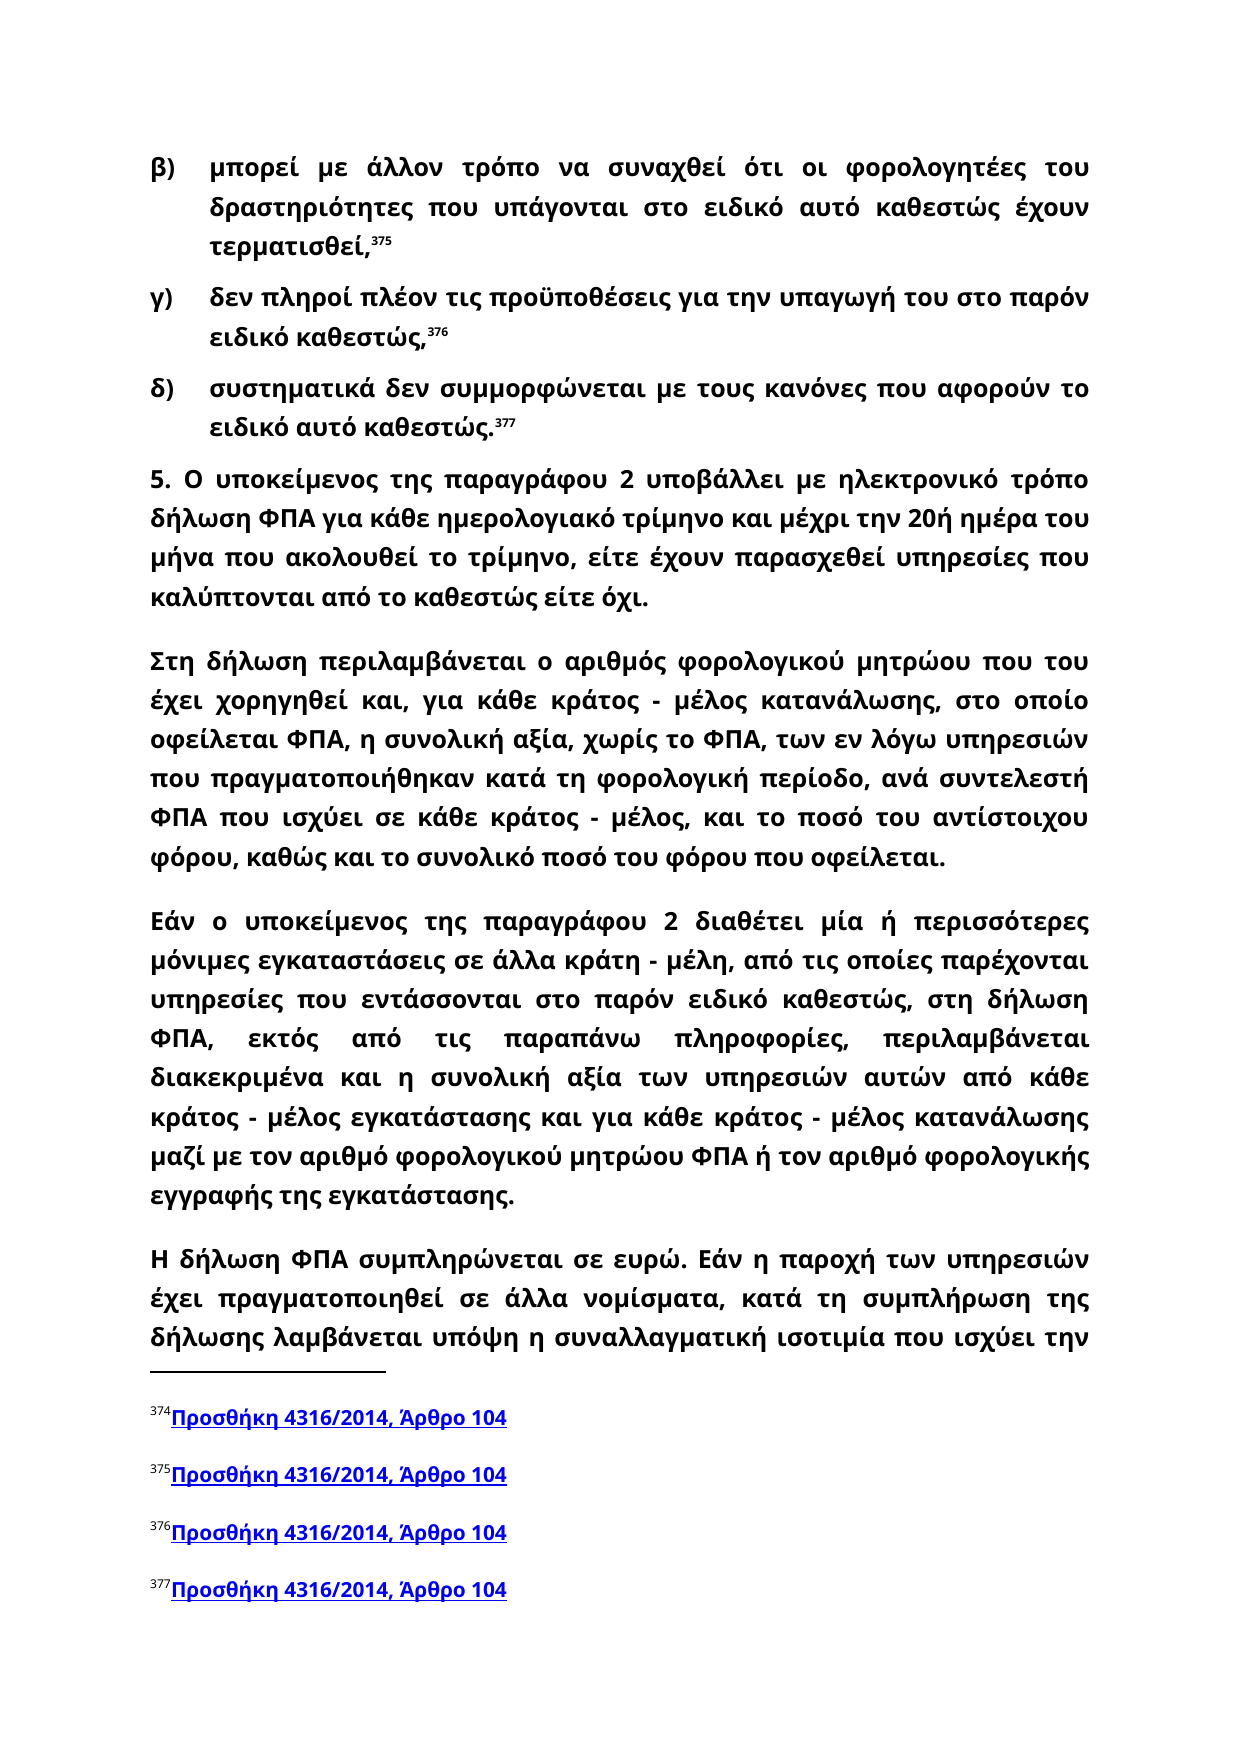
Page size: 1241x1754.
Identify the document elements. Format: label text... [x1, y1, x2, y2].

text Εάν ο υποκείμενος της παραγράφου 2 διαθέτει μία ή περισσότερες μόνιμες εγκαταστάσεις σε άλλα κράτη - μέλη, από τις οποίες παρέχονται υπηρεσίες που εντάσσονται στο παρόν ειδικό καθεστώς, στη δήλωση ΦΠΑ, εκτός από τις παραπάνω πληροφορίες, περιλαμβάνεται διακεκριμένα και η συνολική αξία των υπηρεσιών αυτών από κάθε κράτος - μέλος εγκατάστασης και για κάθε κράτος - μέλος κατανάλωσης μαζί με τον αριθμό φορολογικού μητρώου ΦΠΑ ή τον αριθμό φορολογικής εγγραφής της εγκατάστασης. [150, 903, 1090, 1212]
text Προσθήκη 4316/2014, Άρθρο 104 [150, 1460, 1090, 1489]
text 5. Ο υποκείμενος της παραγράφου 2 υποβάλλει με ηλεκτρονικό τρόπο δήλωση ΦΠΑ για κάθε ημερολογιακό τρίμηνο και μέχρι την 20ή ημέρα του μήνα που ακολουθεί το τρίμηνο, είτε έχουν παρασχεθεί υπηρεσίες που καλύπτονται από το καθεστώς είτε όχι. [150, 462, 1090, 613]
list β) μπορεί με άλλον τρόπο να συναχθεί ότι οι φορολογητέες του δραστηριότητες που υπάγονται στο ειδικό αυτό καθεστώς έχουν τερματισθεί, [150, 150, 1090, 262]
text Προσθήκη 4316/2014, Άρθρο 104 [150, 1403, 1090, 1431]
list γ) δεν πληροί πλέον τις προϋποθέσεις για την υπαγωγή του στο παρόν ειδικό καθεστώς, [150, 280, 1090, 353]
text Προσθήκη 4316/2014, Άρθρο 104 [150, 1576, 1090, 1604]
text Στη δήλωση περιλαμβάνεται ο αριθμός φορολογικού μητρώου που του έχει χορηγηθεί και, για κάθε κράτος - μέλος κατανάλωσης, στο οποίο οφείλεται ΦΠΑ, η συνολική αξία, χωρίς το ΦΠΑ, των εν λόγω υπηρεσιών που πραγματοποιήθηκαν κατά τη φορολογική περίοδο, ανά συντελεστή ΦΠΑ που ισχύει σε κάθε κράτος - μέλος, και το ποσό του αντίστοιχου φόρου, καθώς και το συνολικό ποσό του φόρου που οφείλεται. [150, 643, 1090, 873]
text Η δήλωση ΦΠΑ συμπληρώνεται σε ευρώ. Εάν η παροχή των υπηρεσιών έχει πραγματοποιηθεί σε άλλα νομίσματα, κατά τη συμπλήρωση της δήλωσης λαμβάνεται υπόψη η συναλλαγματική ισοτιμία που ισχύει την [150, 1242, 1090, 1354]
text Προσθήκη 4316/2014, Άρθρο 104 [150, 1518, 1090, 1546]
list δ) συστηματικά δεν συμμορφώνεται με τους κανόνες που αφορούν το ειδικό αυτό καθεστώς. [150, 371, 1090, 444]
